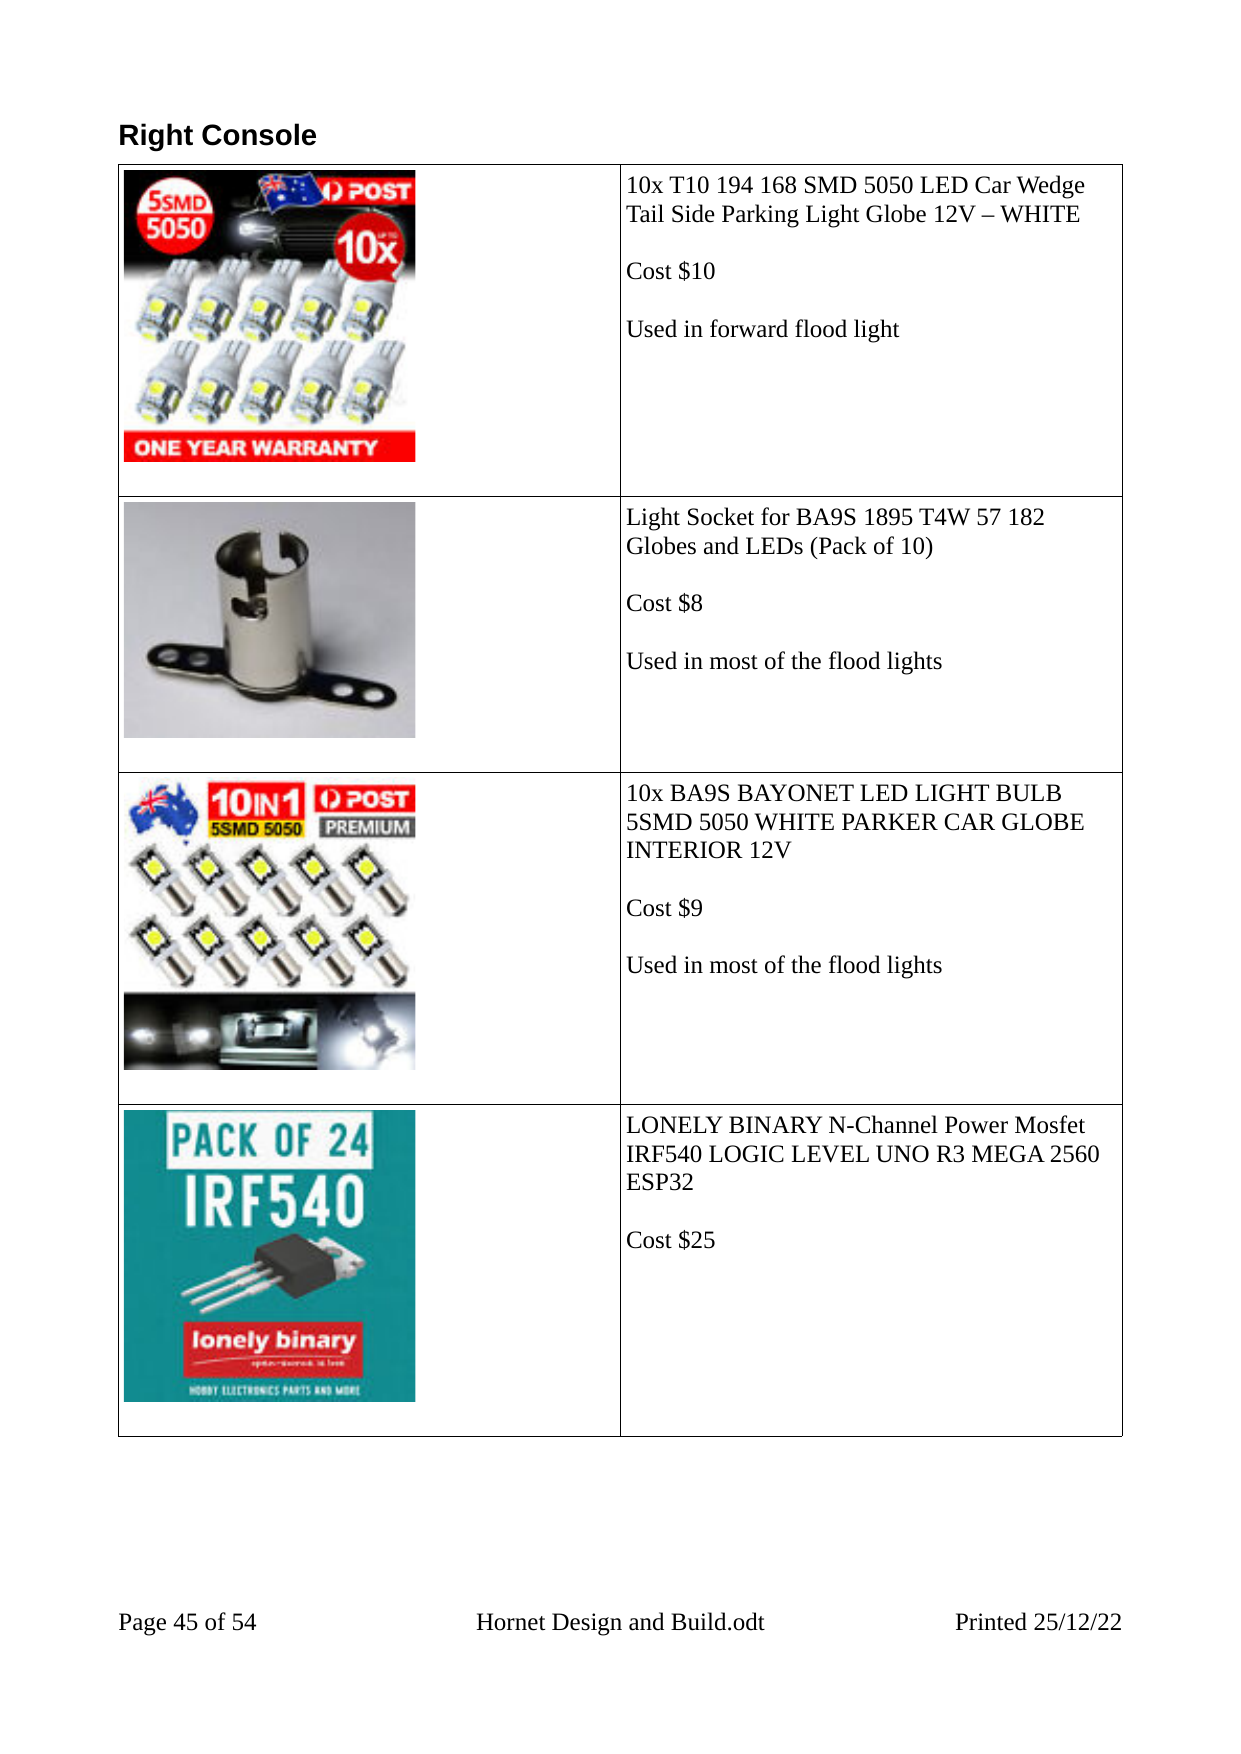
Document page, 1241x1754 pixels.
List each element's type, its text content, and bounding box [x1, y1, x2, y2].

picture [123, 502, 416, 738]
picture [123, 1110, 416, 1402]
picture [123, 777, 416, 1070]
table_cell 10x BA9S BAYONET LED LIGHT BULB 5SMD 5050 WHITE PARKER CAR GLOBE INTERIOR 12V Cost $9 Used in most of the flood lights [621, 773, 1122, 1104]
table_header [119, 165, 620, 496]
table_cell [119, 773, 620, 1104]
table_cell [119, 1105, 620, 1436]
subtitle Right Console [118, 118, 1122, 152]
picture [123, 170, 416, 462]
table_cell [119, 497, 620, 772]
table_header 10x T10 194 168 SMD 5050 LED Car Wedge Tail Side Parking Light Globe 12V – WHITE Cost $10 Used in forward flood light [621, 165, 1122, 496]
table_cell LONELY BINARY N-Channel Power Mosfet IRF540 LOGIC LEVEL UNO R3 MEGA 2560 ESP32 Cost $25 [621, 1105, 1122, 1436]
table_cell Light Socket for BA9S 1895 T4W 57 182 Globes and LEDs (Pack of 10) Cost $8 Used in most of the flood lights [621, 497, 1122, 772]
